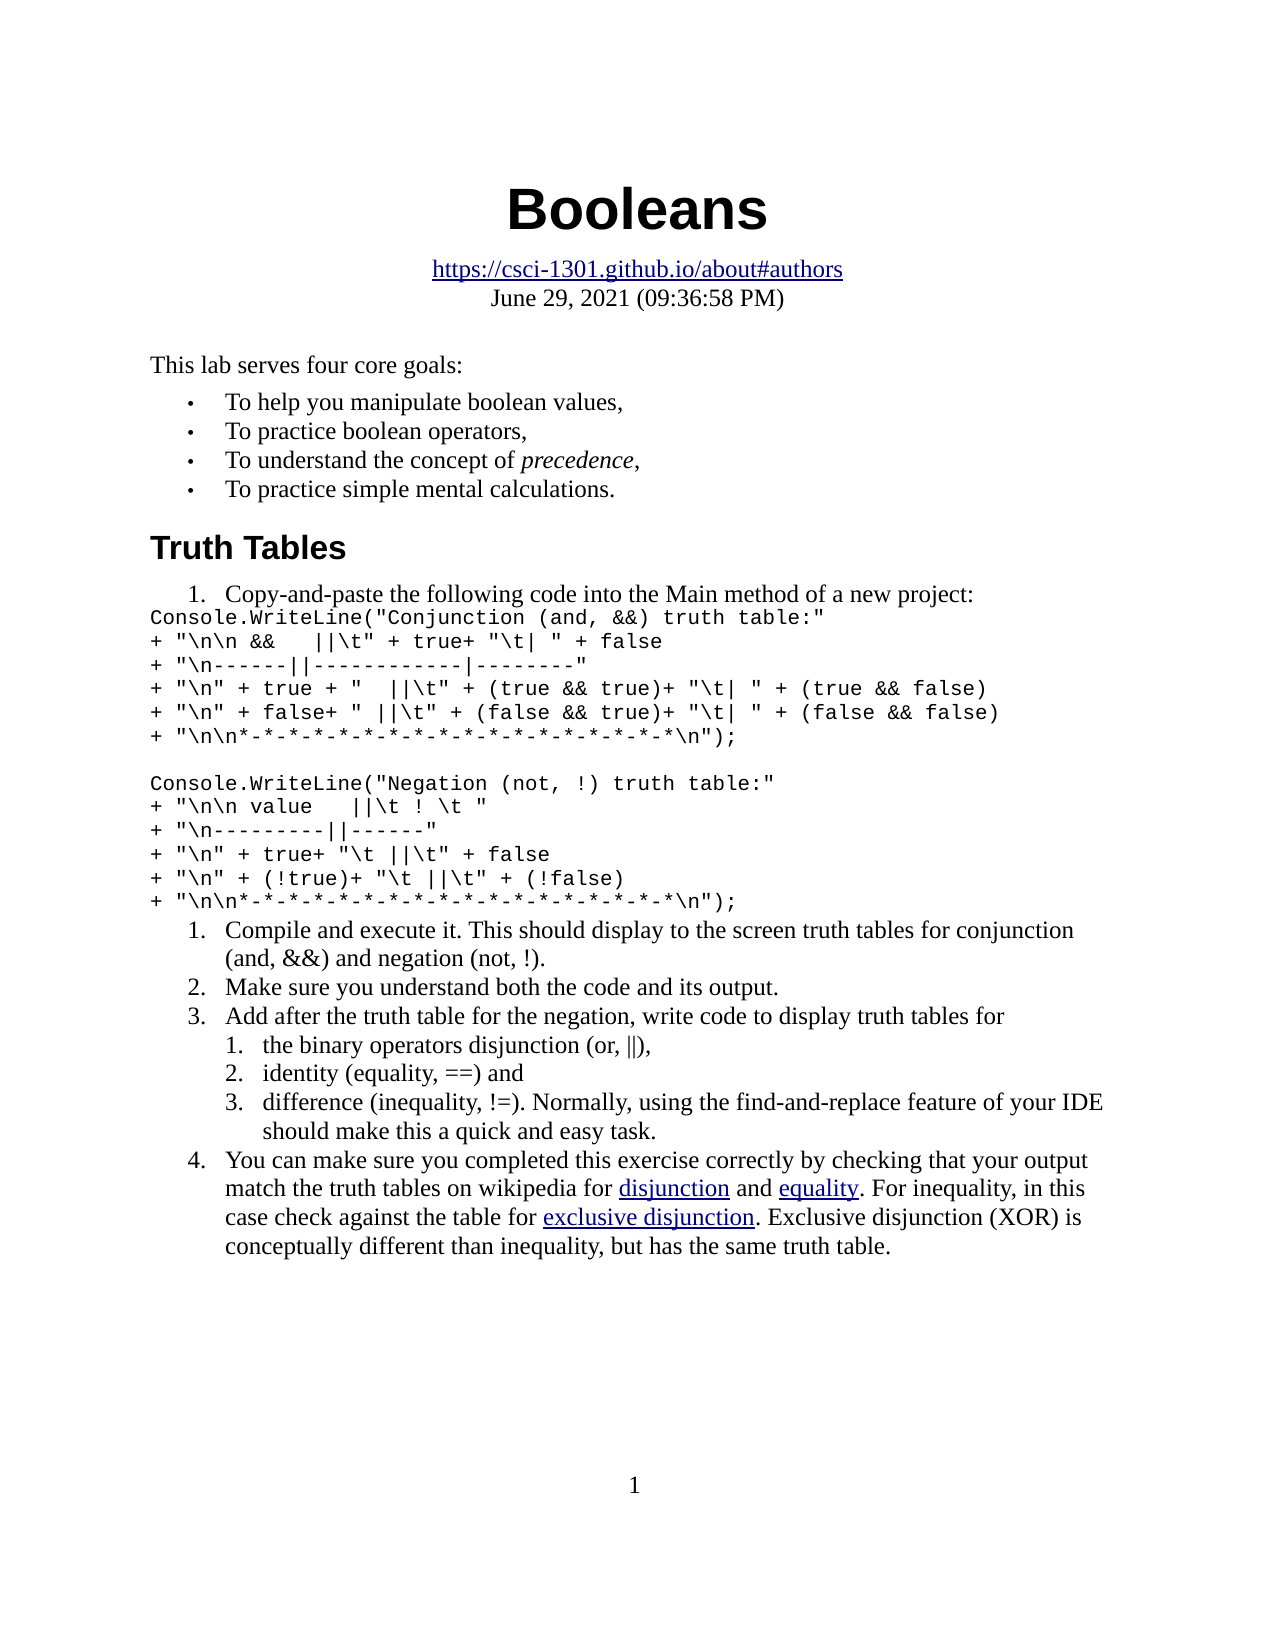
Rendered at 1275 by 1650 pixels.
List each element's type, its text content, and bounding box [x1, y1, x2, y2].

subtitle Truth Tables [150, 527, 1125, 566]
text Console.WriteLine("Conjunction (and, &&) truth table:" [150, 607, 1125, 631]
list Make sure you understand both the code and its output. [187, 972, 1125, 1001]
text + "\n\n value ||\t ! \t " [150, 797, 1125, 820]
text + "\n" + true+ "\t ||\t" + false [150, 844, 1125, 867]
text + "\n\n*-*-*-*-*-*-*-*-*-*-*-*-*-*-*-*-*-*\n"); [150, 891, 1125, 915]
list You can make sure you completed this exercise correctly by checking that your output match the truth tables on wikipedia for disjunction and equality. For inequality, in this case check against the table for exclusive disjunction. Exclusive disjunction (XOR) is conceptually different than inequality, but has the same truth table. [187, 1145, 1125, 1260]
list Copy-and-paste the following code into the Main method of a new project: [187, 579, 1125, 607]
text + "\n\n*-*-*-*-*-*-*-*-*-*-*-*-*-*-*-*-*-*\n"); [150, 726, 1125, 749]
text + "\n------||------------|--------" [150, 655, 1125, 678]
list Add after the truth table for the negation, write code to display truth tables for [187, 1001, 1125, 1030]
text https://csci-1301.github.io/about#authors [150, 254, 1125, 283]
list To practice simple mental calculations. [187, 474, 1125, 502]
text + "\n" + (!true)+ "\t ||\t" + (!false) [150, 867, 1125, 891]
text + "\n" + false+ " ||\t" + (false && true)+ "\t| " + (false && false) [150, 702, 1125, 726]
list To understand the concept of precedence, [187, 445, 1125, 474]
list identity (equality, ==) and [225, 1058, 1125, 1087]
text June 29, 2021 (09:36:58 PM) [150, 283, 1125, 312]
text Console.WriteLine("Negation (not, !) truth table:" [150, 773, 1125, 797]
list Compile and execute it. This should display to the screen truth tables for conjunction (and, &&) and negation (not, !). [187, 915, 1125, 972]
text + "\n" + true + " ||\t" + (true && true)+ "\t| " + (true && false) [150, 678, 1125, 702]
list difference (inequality, !=). Normally, using the find-and-replace feature of your IDE should make this a quick and easy task. [225, 1087, 1125, 1145]
title Booleans [150, 175, 1125, 242]
list the binary operators disjunction (or, ||), [225, 1030, 1125, 1058]
text + "\n---------||------" [150, 820, 1125, 844]
list To practice boolean operators, [187, 416, 1125, 445]
text This lab serves four core goals: [150, 350, 1125, 378]
list To help you manipulate boolean values, [187, 387, 1125, 416]
text + "\n\n && ||\t" + true+ "\t| " + false [150, 631, 1125, 655]
